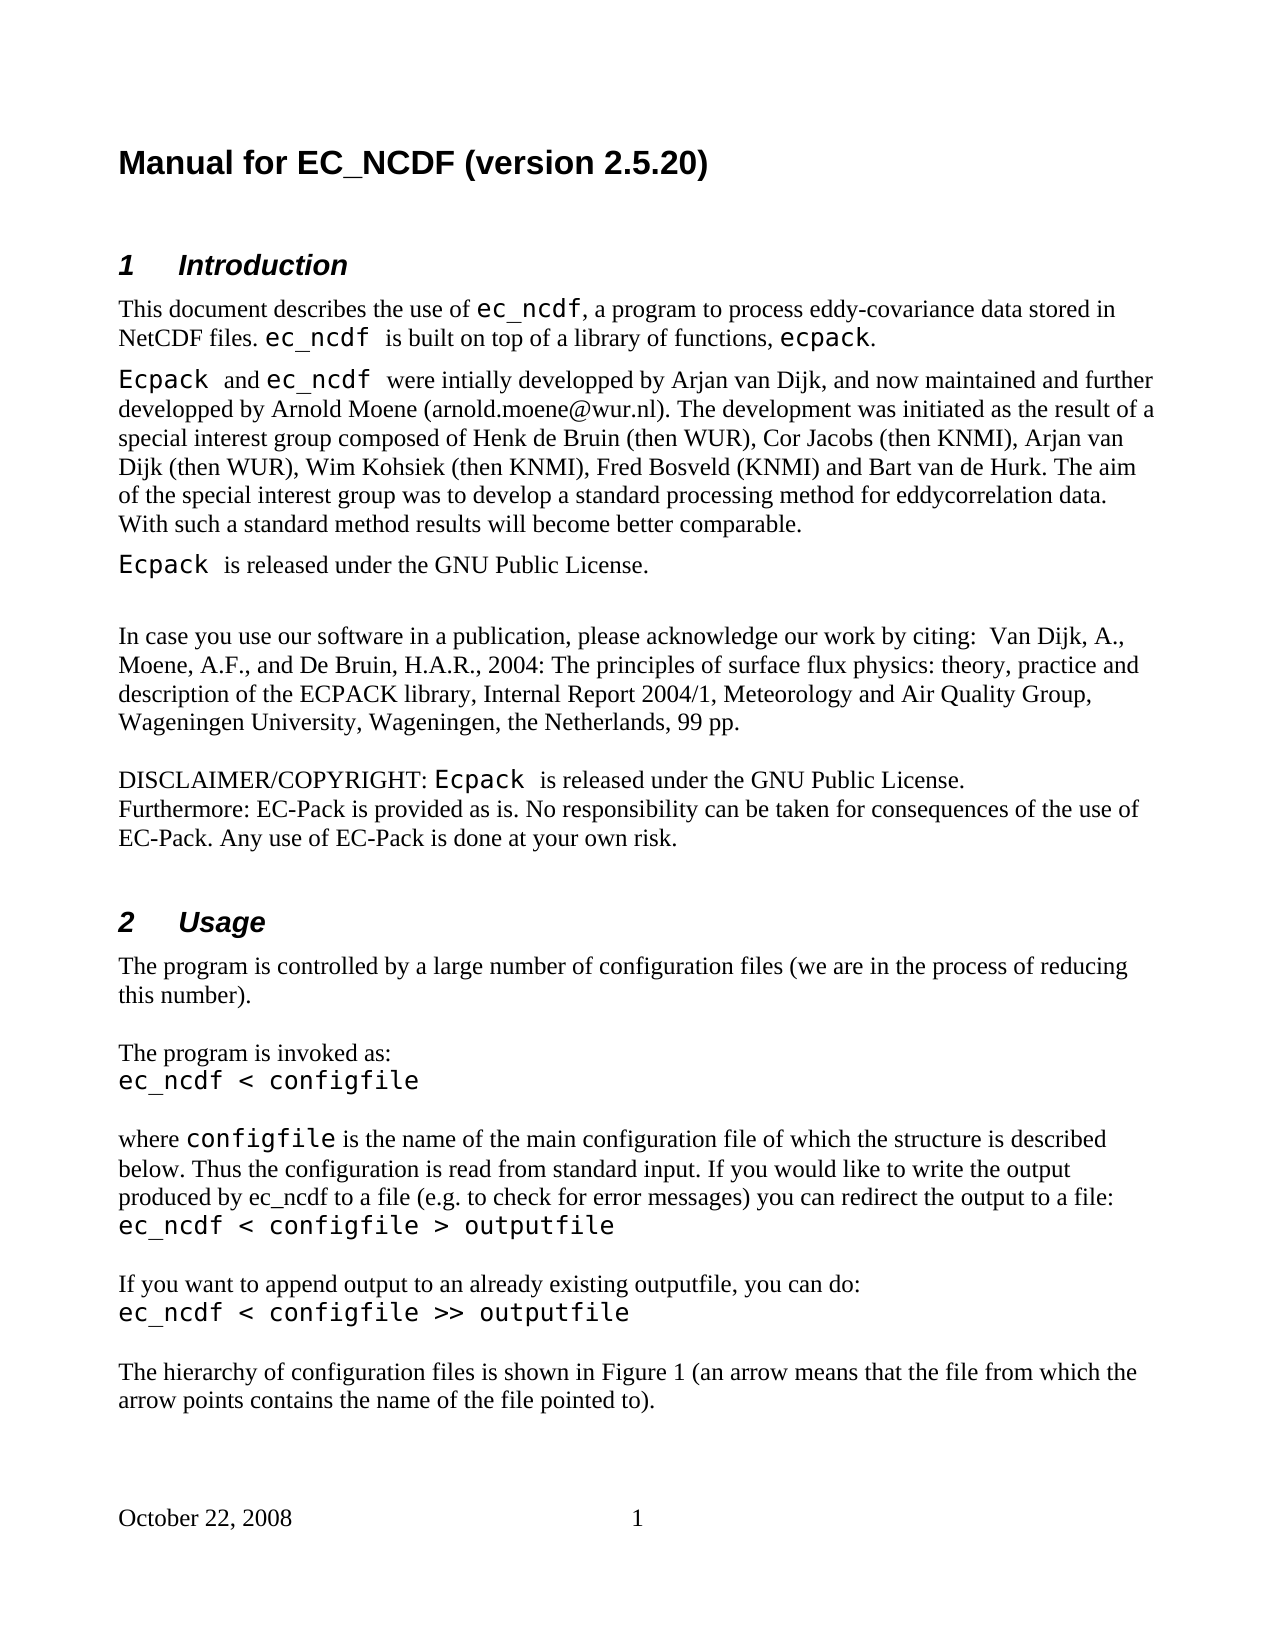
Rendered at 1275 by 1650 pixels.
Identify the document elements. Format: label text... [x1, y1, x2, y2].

subtitle Usage [118, 905, 1157, 939]
text ec_ncdf < configfile >> outputfile [118, 1298, 1157, 1327]
text The program is invoked as: [118, 1038, 1157, 1066]
text The hierarchy of configuration files is shown in Figure 1 (an arrow means that the file from which the arrow points contains the name of the file pointed to). [118, 1357, 1157, 1414]
text In case you use our software in a publication, please acknowledge our work by citing: Van Dijk, A., Moene, A.F., and De Bruin, H.A.R., 2004: The principles of surface flux physics: theory, practice and description of the ECPACK library, Internal Report 2004/1, Meteorology and Air Quality Group, Wageningen University, Wageningen, the Netherlands, 99 pp. [118, 621, 1157, 736]
subtitle Introduction [118, 248, 1157, 282]
text This document describes the use of ec_ncdf, a program to process eddy-covariance data stored in NetCDF files. ec_ncdf is built on top of a library of functions, ecpack. [118, 294, 1157, 353]
text Furthermore: EC-Pack is provided as is. No responsibility can be taken for consequences of the use of EC-Pack. Any use of EC-Pack is done at your own risk. [118, 794, 1157, 852]
subtitle Manual for EC_NCDF (version 2.5.20) [118, 143, 1157, 182]
text DISCLAIMER/COPYRIGHT: Ecpack is released under the GNU Public License. [118, 765, 1157, 794]
text Ecpack and ec_ncdf were intially developped by Arjan van Dijk, and now maintained and further developped by Arnold Moene (arnold.moene@wur.nl). The development was initiated as the result of a special interest group composed of Henk de Bruin (then WUR), Cor Jacobs (then KNMI), Arjan van Dijk (then WUR), Wim Kohsiek (then KNMI), Fred Bosveld (KNMI) and Bart van de Hurk. The aim of the special interest group was to develop a standard processing method for eddycorrelation data. With such a standard method results will become better comparable. [118, 365, 1157, 538]
text Ecpack is released under the GNU Public License. [118, 551, 1157, 580]
text If you want to append output to an already existing outputfile, you can do: [118, 1269, 1157, 1298]
text ec_ncdf < configfile [118, 1066, 1157, 1096]
text where configfile is the name of the main configuration file of which the structure is described below. Thus the configuration is read from standard input. If you would like to write the output produced by ec_ncdf to a file (e.g. to check for error messages) you can redirect the output to a file: [118, 1124, 1157, 1211]
text ec_ncdf < configfile > outputfile [118, 1211, 1157, 1240]
text The program is controlled by a large number of configuration files (we are in the process of reducing this number). [118, 951, 1157, 1009]
